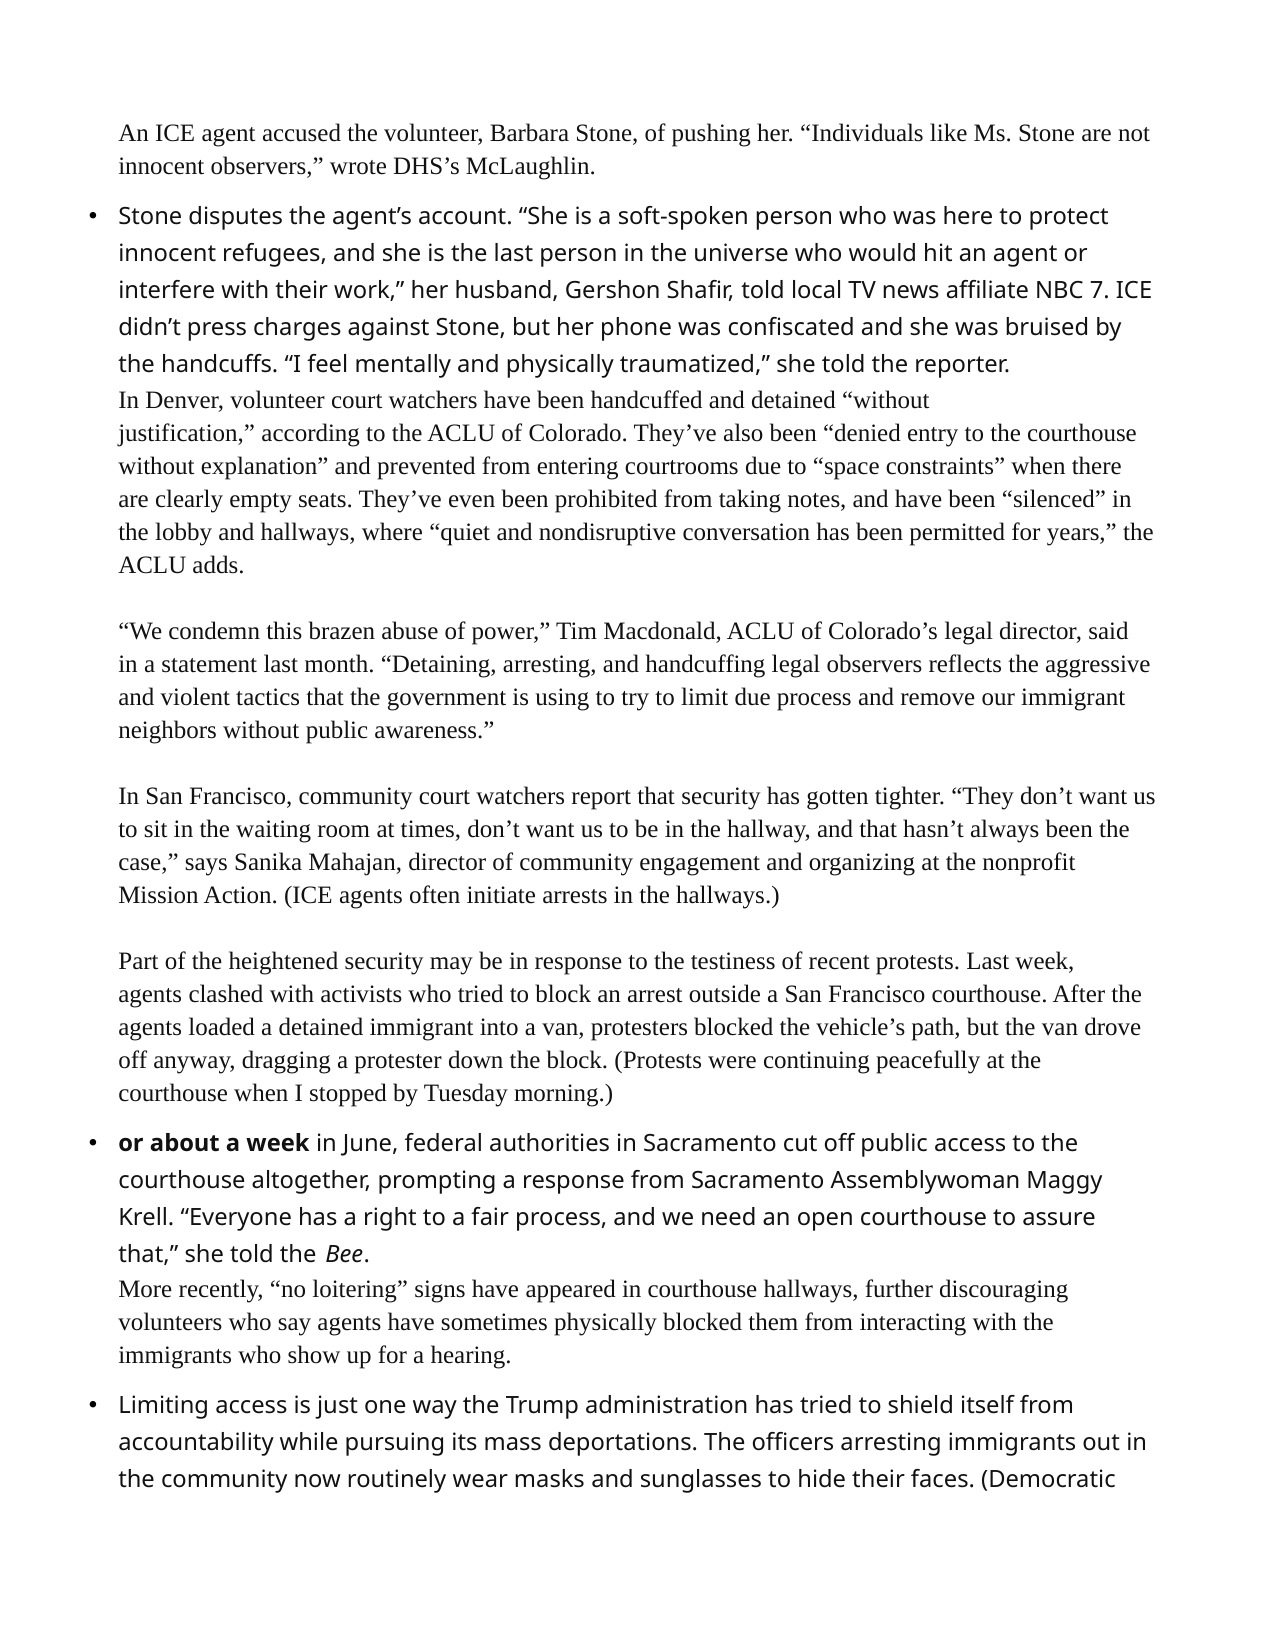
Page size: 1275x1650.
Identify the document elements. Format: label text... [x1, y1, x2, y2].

list Stone disputes the agent’s account. “She is a soft-spoken person who was here to protect innocent refugees, and she is the last person in the universe who would hit an agent or interfere with their work,” her husband, Gershon Shafir, told local TV news affiliate NBC 7. ICE didn’t press charges against Stone, but her phone was confiscated and she was bruised by the handcuffs. “I feel mentally and physically traumatized,” she told the reporter. [118, 199, 1157, 380]
text In Denver, volunteer court watchers have been handcuffed and detained “without justification,” according to the ACLU of Colorado. They’ve also been “denied entry to the courthouse without explanation” and prevented from entering courtrooms due to “space constraints” when there are clearly empty seats. They’ve even been prohibited from taking notes, and have been “silenced” in the lobby and hallways, where “quiet and nondisruptive conversation has been permitted for years,” the ACLU adds. “We condemn this brazen abuse of power,” Tim Macdonald, ACLU of Colorado’s legal director, said in a statement last month. “Detaining, arresting, and handcuffing legal observers reflects the aggressive and violent tactics that the government is using to try to limit due process and remove our immigrant neighbors without public awareness.” In San Francisco, community court watchers report that security has gotten tighter. “They don’t want us to sit in the waiting room at times, don’t want us to be in the hallway, and that hasn’t always been the case,” says Sanika Mahajan, director of community engagement and organizing at the nonprofit Mission Action. (ICE agents often initiate arrests in the hallways.) Part of the heightened security may be in response to the testiness of recent protests. Last week, agents clashed with activists who tried to block an arrest outside a San Francisco courthouse. After the agents loaded a detained immigrant into a van, protesters blocked the vehicle’s path, but the van drove off anyway, dragging a protester down the block. (Protests were continuing peacefully at the courthouse when I stopped by Tuesday morning.) [118, 385, 1157, 1107]
text An ICE agent accused the volunteer, Barbara Stone, of pushing her. “Individuals like Ms. Stone are not innocent observers,” wrote DHS’s McLaughlin. [118, 118, 1157, 180]
list or about a week in June, federal authorities in Sacramento cut off public access to the courthouse altogether, prompting a response from Sacramento Assemblywoman Maggy Krell. “Everyone has a right to a fair process, and we need an open courthouse to assure that,” she told the Bee. [118, 1126, 1157, 1270]
list Limiting access is just one way the Trump administration has tried to shield itself from accountability while pursuing its mass deportations. The officers arresting immigrants out in the community now routinely wear masks and sunglasses to hide their faces. (Democratic [118, 1388, 1157, 1495]
text More recently, “no loitering” signs have appeared in courthouse hallways, further discouraging volunteers who say agents have sometimes physically blocked them from interacting with the immigrants who show up for a hearing. [118, 1274, 1157, 1369]
